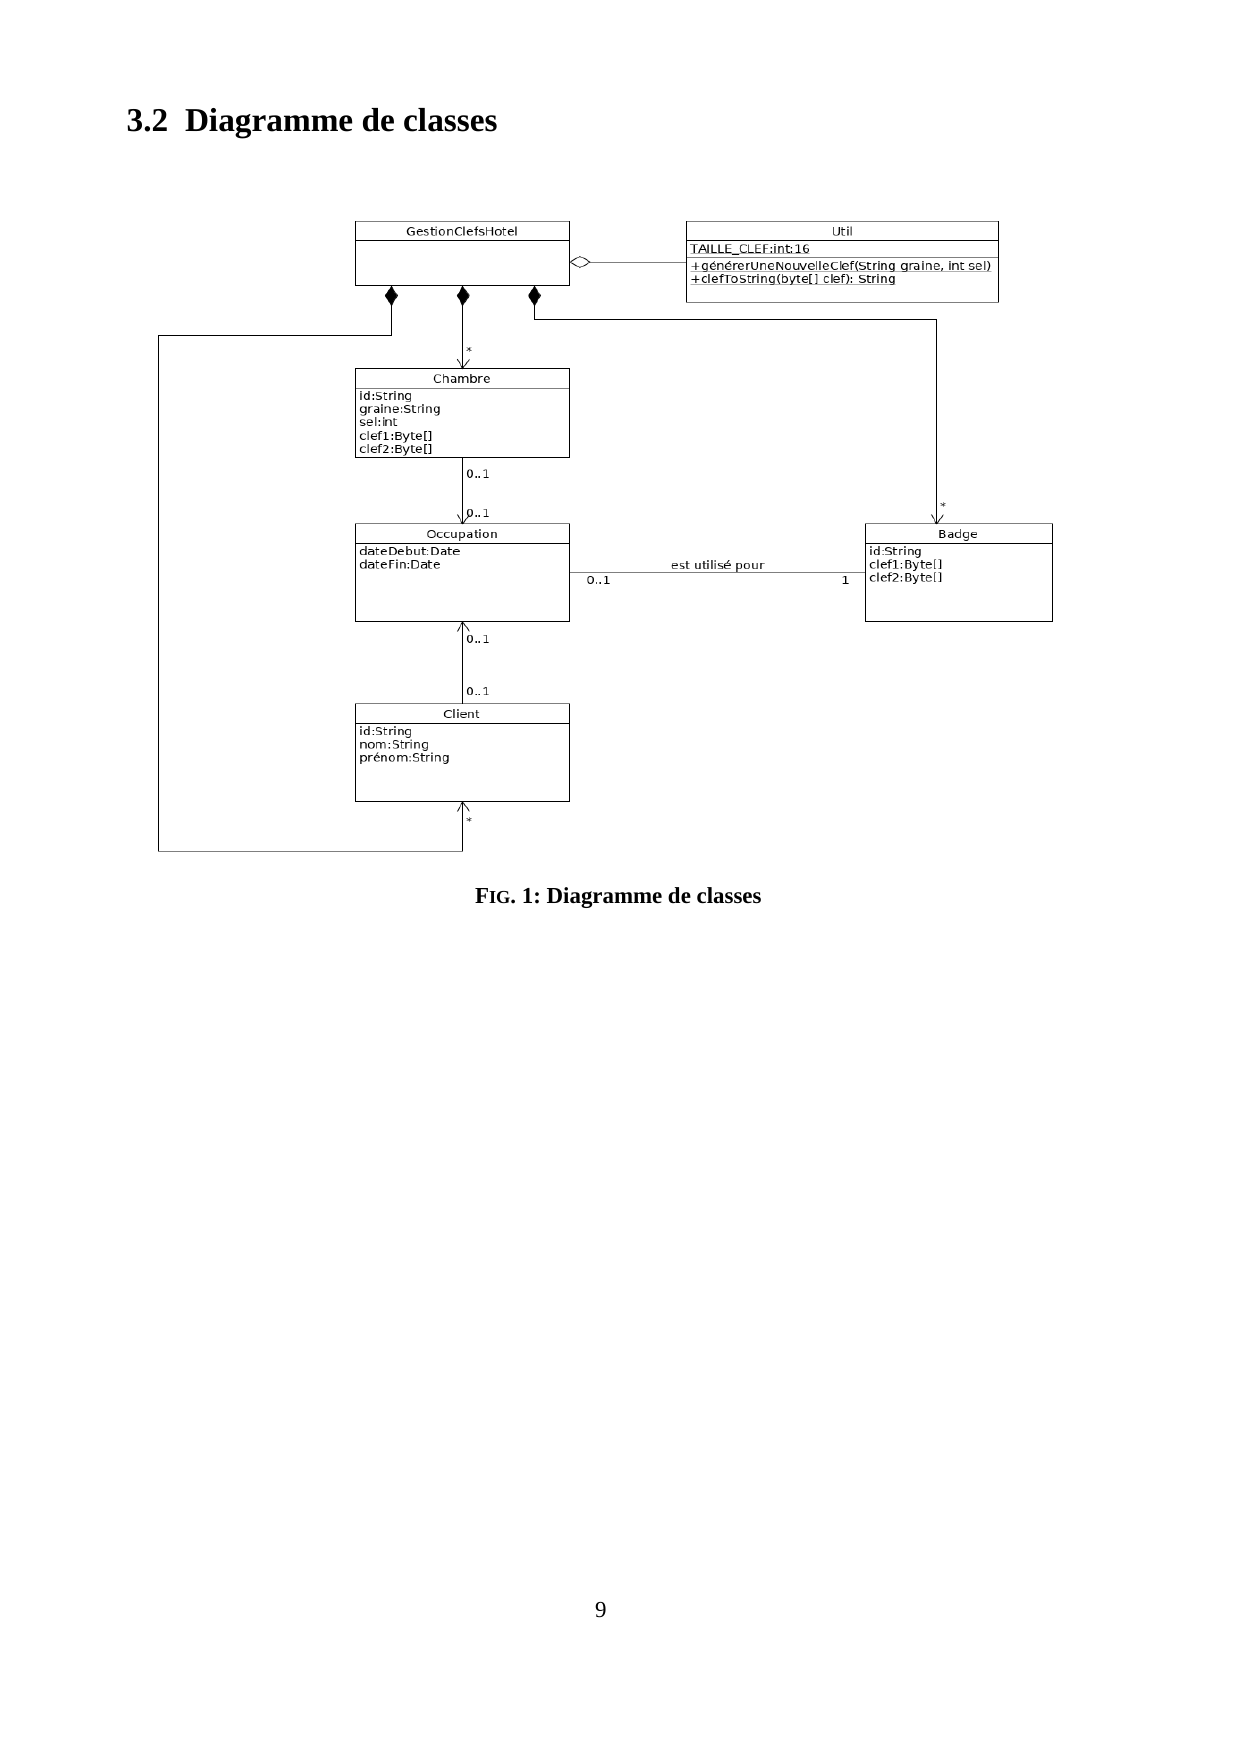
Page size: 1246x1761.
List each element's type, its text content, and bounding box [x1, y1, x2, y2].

picture [131, 204, 1070, 883]
subtitle 3.2 Diagramme de classes [126, 100, 1075, 138]
text Fig. 1: Diagramme de classes [126, 883, 1075, 909]
